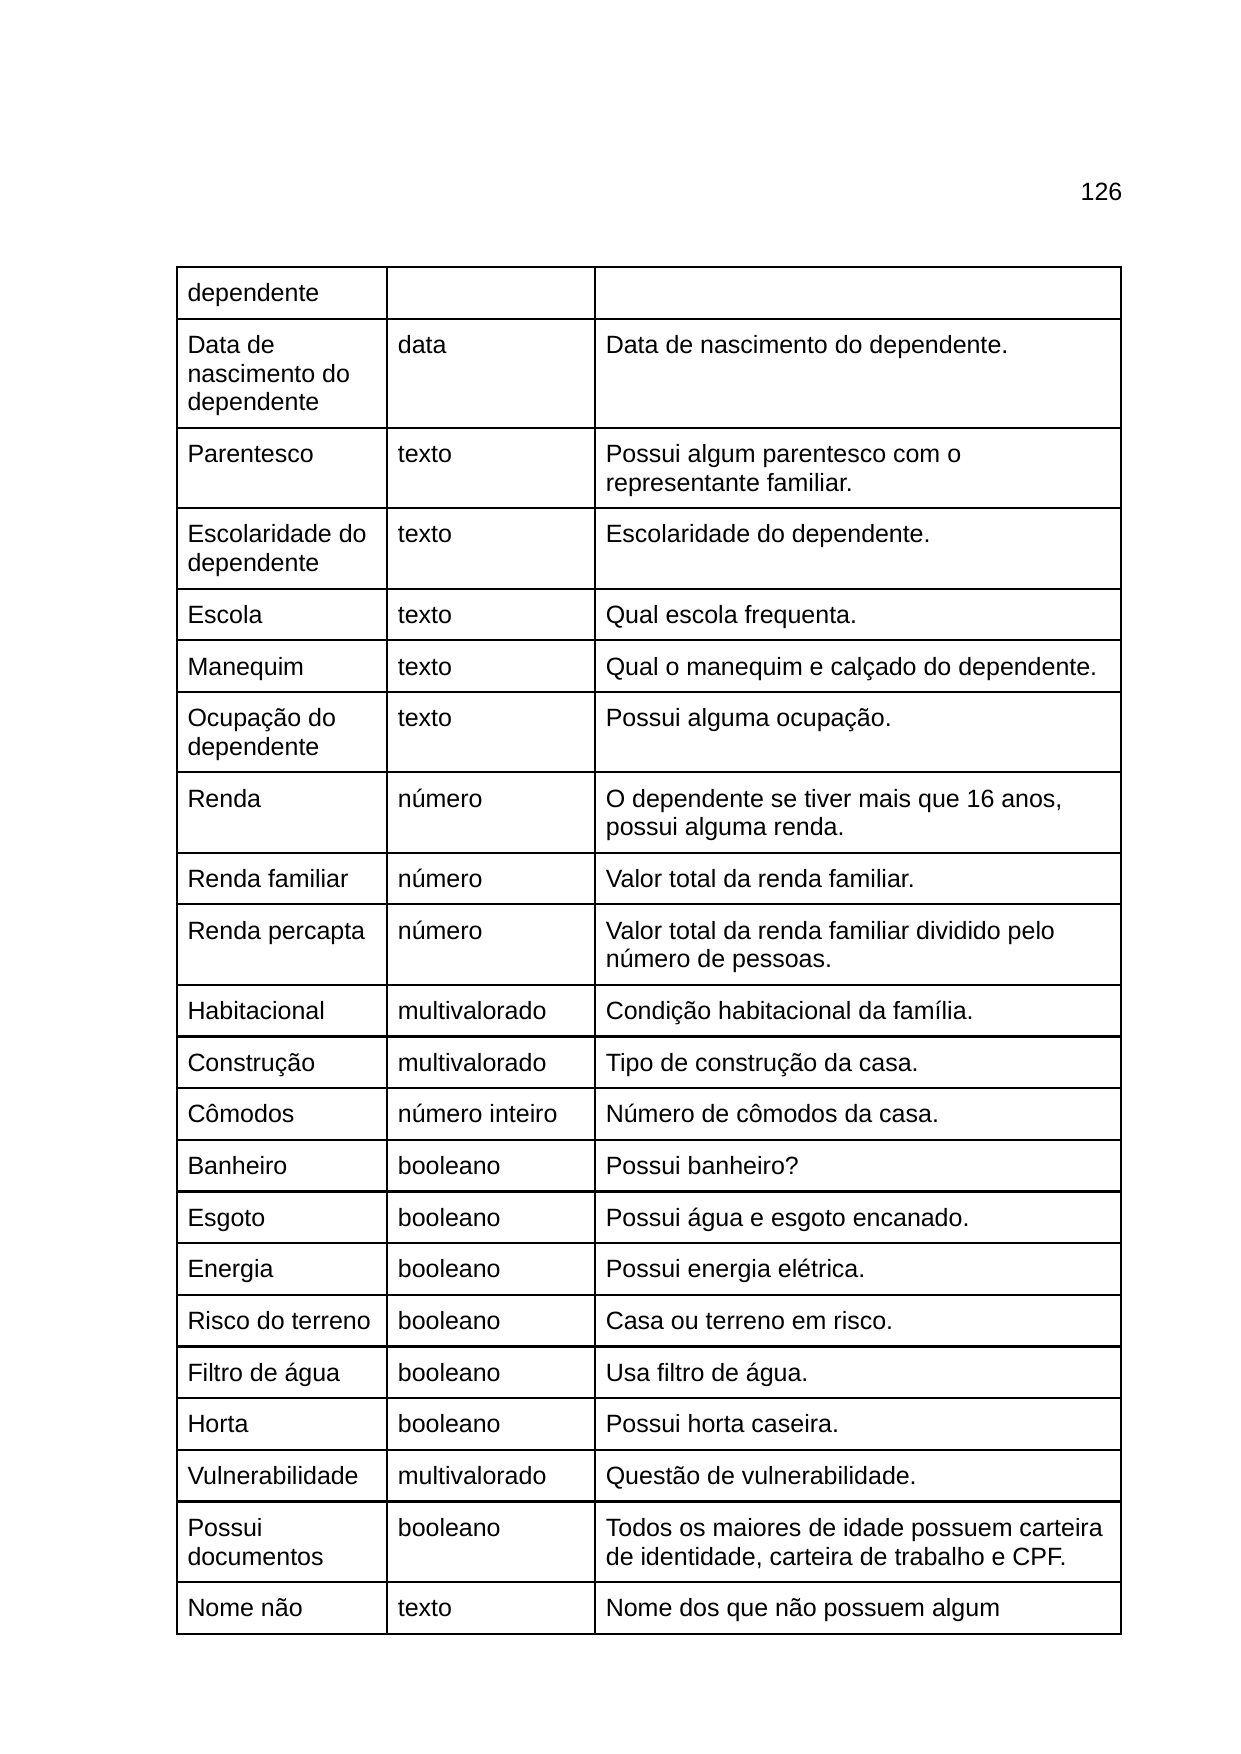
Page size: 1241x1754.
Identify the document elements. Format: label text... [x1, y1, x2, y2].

table_cell Banheiro [178, 1141, 386, 1190]
table_cell texto [388, 641, 594, 691]
table_cell Possui horta caseira. [596, 1399, 1120, 1449]
table_cell Possui documentos [178, 1503, 386, 1581]
table_cell Possui algum parentesco com o representante familiar. [596, 429, 1120, 507]
table_cell texto [388, 1583, 594, 1632]
table_cell Possui água e esgoto encanado. [596, 1193, 1120, 1242]
table_cell multivalorado [388, 986, 594, 1035]
table_cell texto [388, 429, 594, 507]
table_cell Data de nascimento do dependente. [596, 320, 1120, 427]
table_cell booleano [388, 1141, 594, 1190]
table_cell Nome não [178, 1583, 386, 1632]
table_cell multivalorado [388, 1038, 594, 1087]
table_cell Horta [178, 1399, 386, 1449]
table_cell Filtro de água [178, 1348, 386, 1397]
table_cell Ocupação do dependente [178, 693, 386, 771]
table_cell número inteiro [388, 1089, 594, 1139]
table_cell Cômodos [178, 1089, 386, 1139]
table_cell Possui banheiro? [596, 1141, 1120, 1190]
table_cell Valor total da renda familiar dividido pelo número de pessoas. [596, 905, 1120, 984]
table_cell Escolaridade do dependente. [596, 509, 1120, 587]
table_cell Qual escola frequenta. [596, 590, 1120, 639]
table_cell Número de cômodos da casa. [596, 1089, 1120, 1139]
table_cell Renda percapta [178, 905, 386, 984]
table_cell Casa ou terreno em risco. [596, 1296, 1120, 1345]
table_cell Manequim [178, 641, 386, 691]
table_cell Possui energia elétrica. [596, 1244, 1120, 1294]
table_cell Qual o manequim e calçado do dependente. [596, 641, 1120, 691]
table_cell Data de nascimento do dependente [178, 320, 386, 427]
table_cell dependente [178, 268, 386, 317]
table_cell Escola [178, 590, 386, 639]
table_cell multivalorado [388, 1451, 594, 1500]
table_cell O dependente se tiver mais que 16 anos, possui alguma renda. [596, 773, 1120, 852]
table_cell [388, 268, 594, 317]
table_cell Condição habitacional da família. [596, 986, 1120, 1035]
table_cell Energia [178, 1244, 386, 1294]
table_cell texto [388, 590, 594, 639]
table_cell Parentesco [178, 429, 386, 507]
table_cell booleano [388, 1193, 594, 1242]
table_cell [596, 268, 1120, 317]
table_cell Esgoto [178, 1193, 386, 1242]
table_cell Tipo de construção da casa. [596, 1038, 1120, 1087]
table_cell Construção [178, 1038, 386, 1087]
table_cell texto [388, 509, 594, 587]
table_cell booleano [388, 1503, 594, 1581]
table_cell data [388, 320, 594, 427]
table_cell Habitacional [178, 986, 386, 1035]
table_cell número [388, 773, 594, 852]
table_cell Questão de vulnerabilidade. [596, 1451, 1120, 1500]
table_cell Valor total da renda familiar. [596, 854, 1120, 903]
table_cell texto [388, 693, 594, 771]
table_cell Renda familiar [178, 854, 386, 903]
table_cell Risco do terreno [178, 1296, 386, 1345]
table_cell booleano [388, 1348, 594, 1397]
table_cell número [388, 905, 594, 984]
table_cell Possui alguma ocupação. [596, 693, 1120, 771]
table_cell booleano [388, 1296, 594, 1345]
table_cell número [388, 854, 594, 903]
table_cell booleano [388, 1244, 594, 1294]
table_cell Vulnerabilidade [178, 1451, 386, 1500]
table_cell Escolaridade do dependente [178, 509, 386, 587]
table_cell booleano [388, 1399, 594, 1449]
table_cell Todos os maiores de idade possuem carteira de identidade, carteira de trabalho e CPF. [596, 1503, 1120, 1581]
table_cell Usa filtro de água. [596, 1348, 1120, 1397]
table_cell Renda [178, 773, 386, 852]
table_cell Nome dos que não possuem algum [596, 1583, 1120, 1632]
